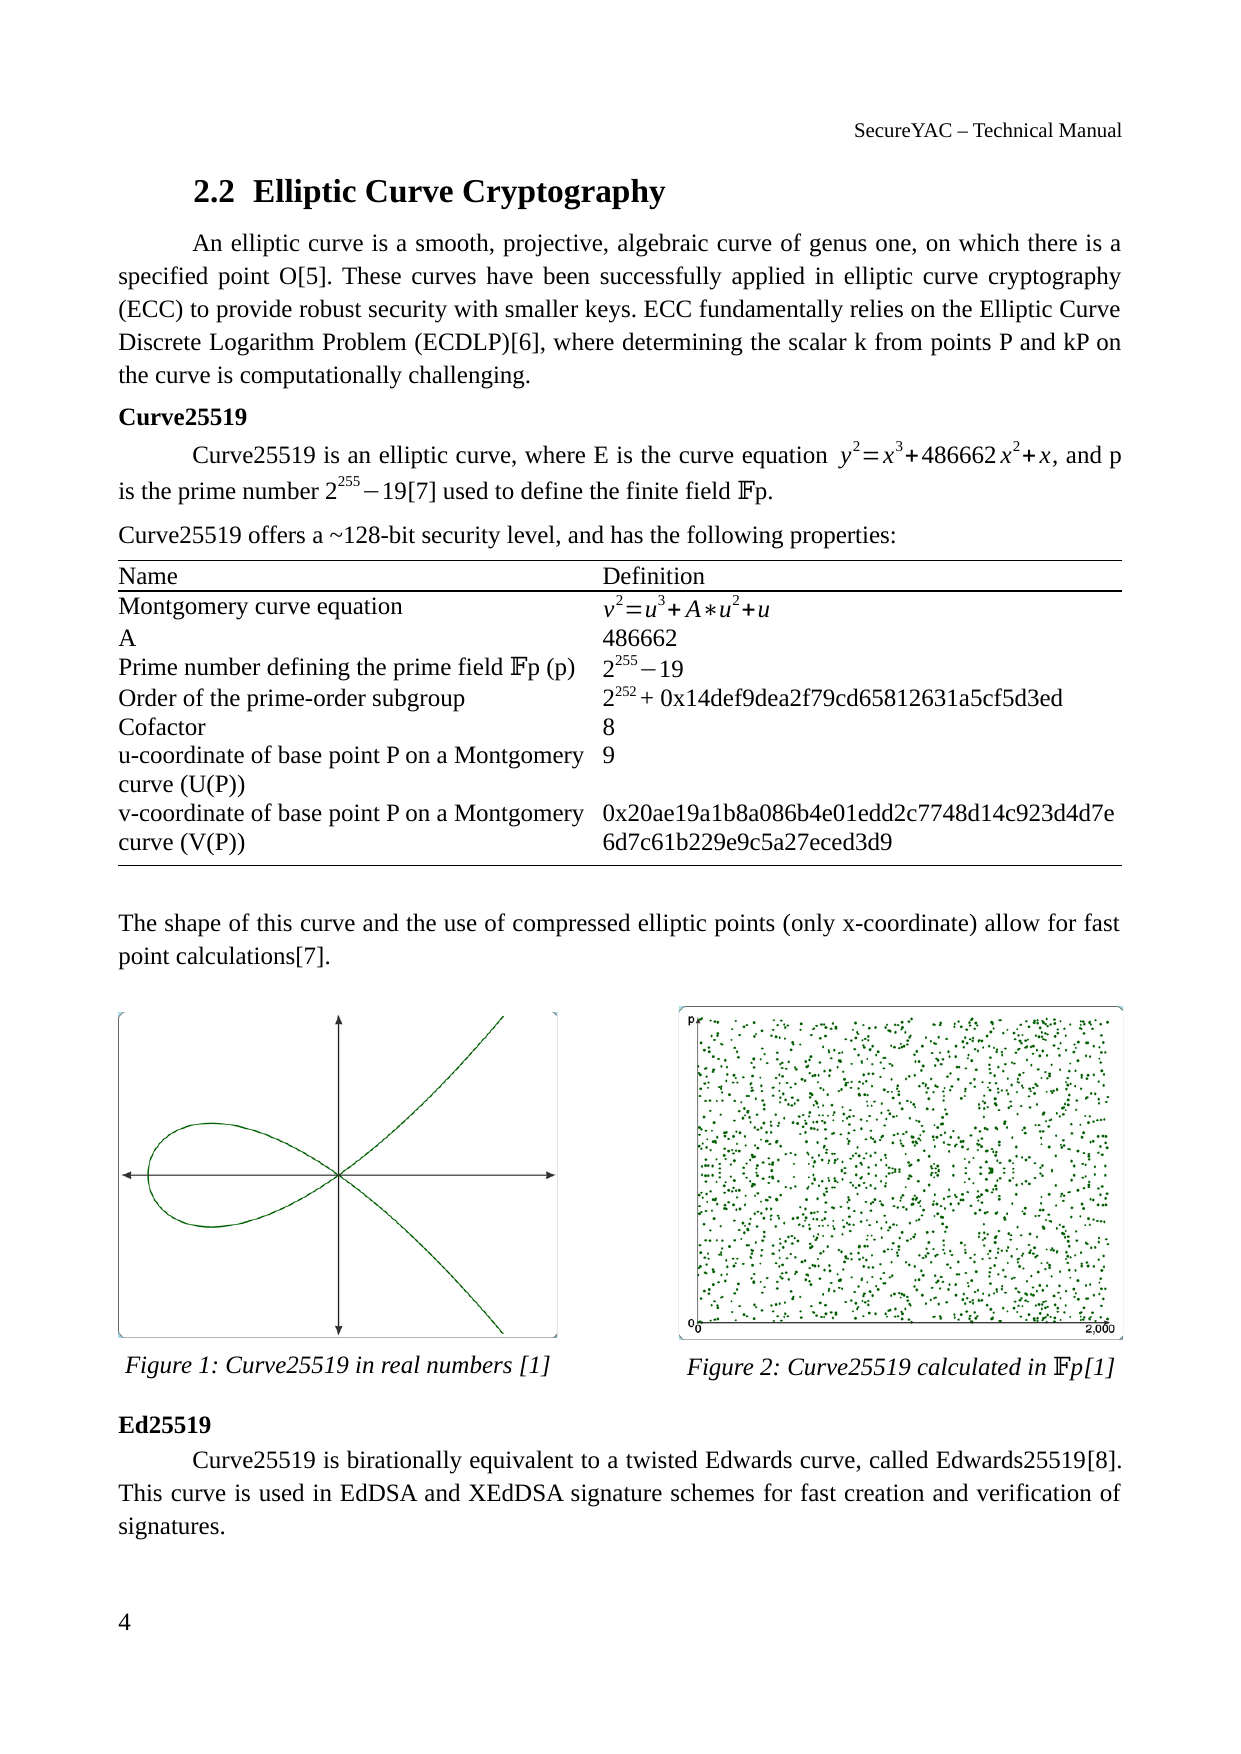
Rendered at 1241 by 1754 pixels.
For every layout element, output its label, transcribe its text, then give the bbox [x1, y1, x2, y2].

table_cell [602, 652, 1122, 683]
text The shape of this curve and the use of compressed elliptic points (only x-coordinate) allow for fast point calculations[7]. [118, 908, 1122, 970]
table_cell 0x20ae19a1b8a086b4e01edd2c7748d14c923d4d7e6d7c61b229e9c5a27eced3d9 [602, 798, 1122, 865]
text Curve25519 offers a ~128-bit security level, and has the following properties: [118, 521, 1122, 549]
table_header Name [118, 561, 602, 590]
text [118, 992, 557, 1012]
text Figure 1: Curve25519 in real numbers [1] [118, 1338, 557, 1379]
text Curve25519 is an elliptic curve, where E is the curve equation , and p is the prime number [7] used to define the finite field 𝔽p. [118, 437, 1122, 504]
subtitle Curve25519 [118, 402, 1122, 431]
table_cell 2252 + 0x14def9dea2f79cd65812631a5cf5d3ed [602, 683, 1122, 712]
subtitle Elliptic Curve Cryptography [193, 172, 1122, 210]
picture [678, 1006, 1124, 1340]
picture [118, 1012, 558, 1338]
table_cell v-coordinate of base point P on a Montgomery curve (V(P)) [118, 798, 602, 865]
text Curve25519 is birationally equivalent to a twisted Edwards curve, called Edwards25519[8]. This curve is used in EdDSA and XEdDSA signature schemes for fast creation and verification of signatures. [118, 1445, 1122, 1540]
table_cell 486662 [602, 623, 1122, 652]
table_cell [602, 592, 1122, 623]
table_cell 8 [602, 712, 1122, 740]
subtitle Ed25519 [118, 1410, 1122, 1439]
table_cell Prime number defining the prime field 𝔽p (p) [118, 652, 602, 683]
table_cell Cofactor [118, 712, 602, 740]
table_header Definition [602, 561, 1122, 590]
table_cell u-coordinate of base point P on a Montgomery curve (U(P)) [118, 740, 602, 798]
table_cell 9 [602, 740, 1122, 798]
table_cell A [118, 623, 602, 652]
text An elliptic curve is a smooth, projective, algebraic curve of genus one, on which there is a specified point O[5]. These curves have been successfully applied in elliptic curve cryptography (ECC) to provide robust security with smaller keys. ECC fundamentally relies on the Elliptic Curve Discrete Logarithm Problem (ECDLP)[6], where determining the scalar k from points P and kP on the curve is computationally challenging. [118, 228, 1122, 389]
text Figure 2: Curve25519 calculated in 𝔽p[1] [685, 1340, 1117, 1381]
table_cell Montgomery curve equation [118, 592, 602, 623]
table_cell Order of the prime-order subgroup [118, 683, 602, 712]
